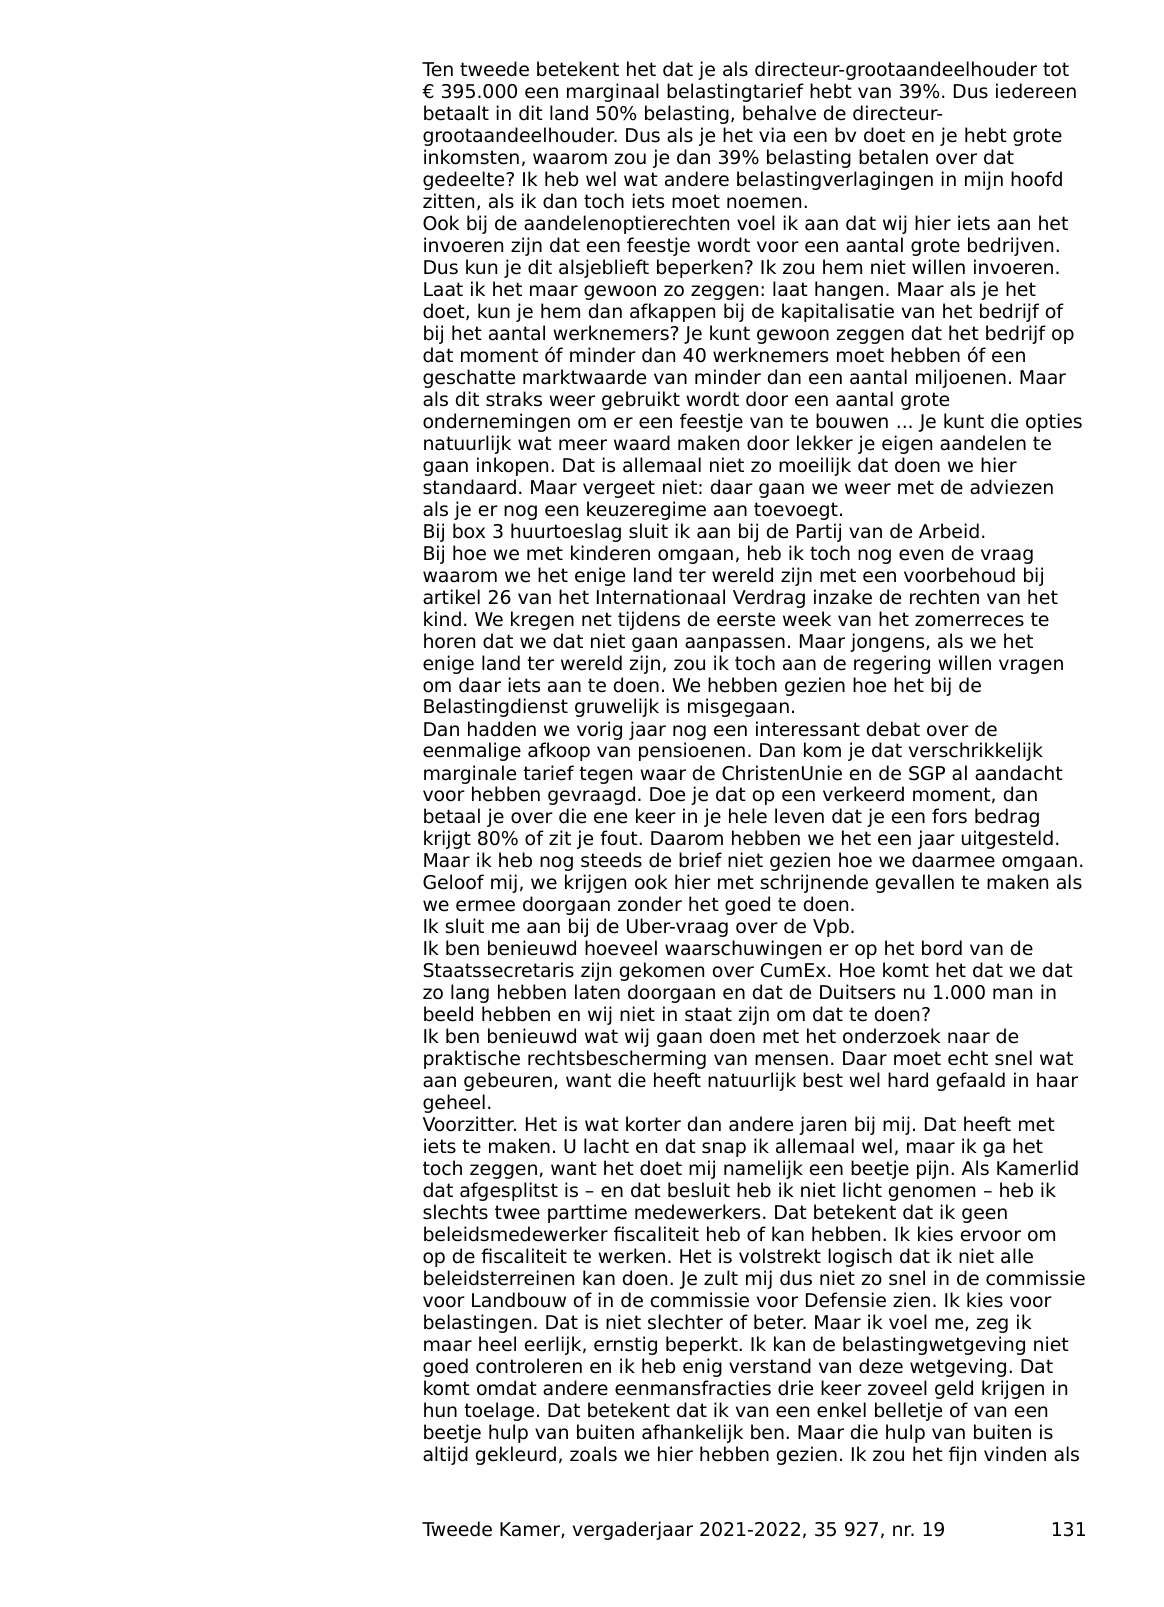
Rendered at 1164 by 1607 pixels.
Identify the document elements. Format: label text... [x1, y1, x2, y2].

text Ook bij de aandelenoptierechten voel ik aan dat wij hier iets aan het invoeren zijn dat een feestje wordt voor een aantal grote bedrijven. Dus kun je dit alsjeblieft beperken? Ik zou hem niet willen invoeren. Laat ik het maar gewoon zo zeggen: laat hangen. Maar als je het doet, kun je hem dan afkappen bij de kapitalisatie van het bedrijf of bij het aantal werknemers? Je kunt gewoon zeggen dat het bedrijf op dat moment óf minder dan 40 werknemers moet hebben óf een geschatte marktwaarde van minder dan een aantal miljoenen. Maar als dit straks weer gebruikt wordt door een aantal grote ondernemingen om er een feestje van te bouwen ... Je kunt die opties natuurlijk wat meer waard maken door lekker je eigen aandelen te gaan inkopen. Dat is allemaal niet zo moeilijk dat doen we hier standaard. Maar vergeet niet: daar gaan we weer met de adviezen als je er nog een keuzeregime aan toevoegt. [422, 213, 1087, 521]
text Bij box 3 huurtoeslag sluit ik aan bij de Partij van de Arbeid. [422, 521, 1087, 543]
text Ik ben benieuwd hoeveel waarschuwingen er op het bord van de Staatssecretaris zijn gekomen over CumEx. Hoe komt het dat we dat zo lang hebben laten doorgaan en dat de Duitsers nu 1.000 man in beeld hebben en wij niet in staat zijn om dat te doen? [422, 938, 1087, 1026]
text Ik sluit me aan bij de Uber-vraag over de Vpb. [422, 916, 1087, 938]
text Bij hoe we met kinderen omgaan, heb ik toch nog even de vraag waarom we het enige land ter wereld zijn met een voorbehoud bij artikel 26 van het Internationaal Verdrag inzake de rechten van het kind. We kregen net tijdens de eerste week van het zomerreces te horen dat we dat niet gaan aanpassen. Maar jongens, als we het enige land ter wereld zijn, zou ik toch aan de regering willen vragen om daar iets aan te doen. We hebben gezien hoe het bij de Belastingdienst gruwelijk is misgegaan. [422, 543, 1087, 718]
text Voorzitter. Het is wat korter dan andere jaren bij mij. Dat heeft met iets te maken. U lacht en dat snap ik allemaal wel, maar ik ga het toch zeggen, want het doet mij namelijk een beetje pijn. Als Kamerlid dat afgesplitst is – en dat besluit heb ik niet licht genomen – heb ik slechts twee parttime medewerkers. Dat betekent dat ik geen beleidsmedewerker fiscaliteit heb of kan hebben. Ik kies ervoor om op de fiscaliteit te werken. Het is volstrekt logisch dat ik niet alle beleidsterreinen kan doen. Je zult mij dus niet zo snel in de commissie voor Landbouw of in de commissie voor Defensie zien. Ik kies voor belastingen. Dat is niet slechter of beter. Maar ik voel me, zeg ik maar heel eerlijk, ernstig beperkt. Ik kan de belastingwetgeving niet goed controleren en ik heb enig verstand van deze wetgeving. Dat komt omdat andere eenmansfracties drie keer zoveel geld krijgen in hun toelage. Dat betekent dat ik van een enkel belletje of van een beetje hulp van buiten afhankelijk ben. Maar die hulp van buiten is altijd gekleurd, zoals we hier hebben gezien. Ik zou het fijn vinden als [422, 1114, 1087, 1466]
text Dan hadden we vorig jaar nog een interessant debat over de eenmalige afkoop van pensioenen. Dan kom je dat verschrikkelijk marginale tarief tegen waar de ChristenUnie en de SGP al aandacht voor hebben gevraagd. Doe je dat op een verkeerd moment, dan betaal je over die ene keer in je hele leven dat je een fors bedrag krijgt 80% of zit je fout. Daarom hebben we het een jaar uitgesteld. Maar ik heb nog steeds de brief niet gezien hoe we daarmee omgaan. Geloof mij, we krijgen ook hier met schrijnende gevallen te maken als we ermee doorgaan zonder het goed te doen. [422, 718, 1087, 916]
text Ik ben benieuwd wat wij gaan doen met het onderzoek naar de praktische rechtsbescherming van mensen. Daar moet echt snel wat aan gebeuren, want die heeft natuurlijk best wel hard gefaald in haar geheel. [422, 1026, 1087, 1114]
text Ten tweede betekent het dat je als directeur-grootaandeelhouder tot € 395.000 een marginaal belastingtarief hebt van 39%. Dus iedereen betaalt in dit land 50% belasting, behalve de directeur-grootaandeelhouder. Dus als je het via een bv doet en je hebt grote inkomsten, waarom zou je dan 39% belasting betalen over dat gedeelte? Ik heb wel wat andere belastingverlagingen in mijn hoofd zitten, als ik dan toch iets moet noemen. [422, 59, 1087, 213]
